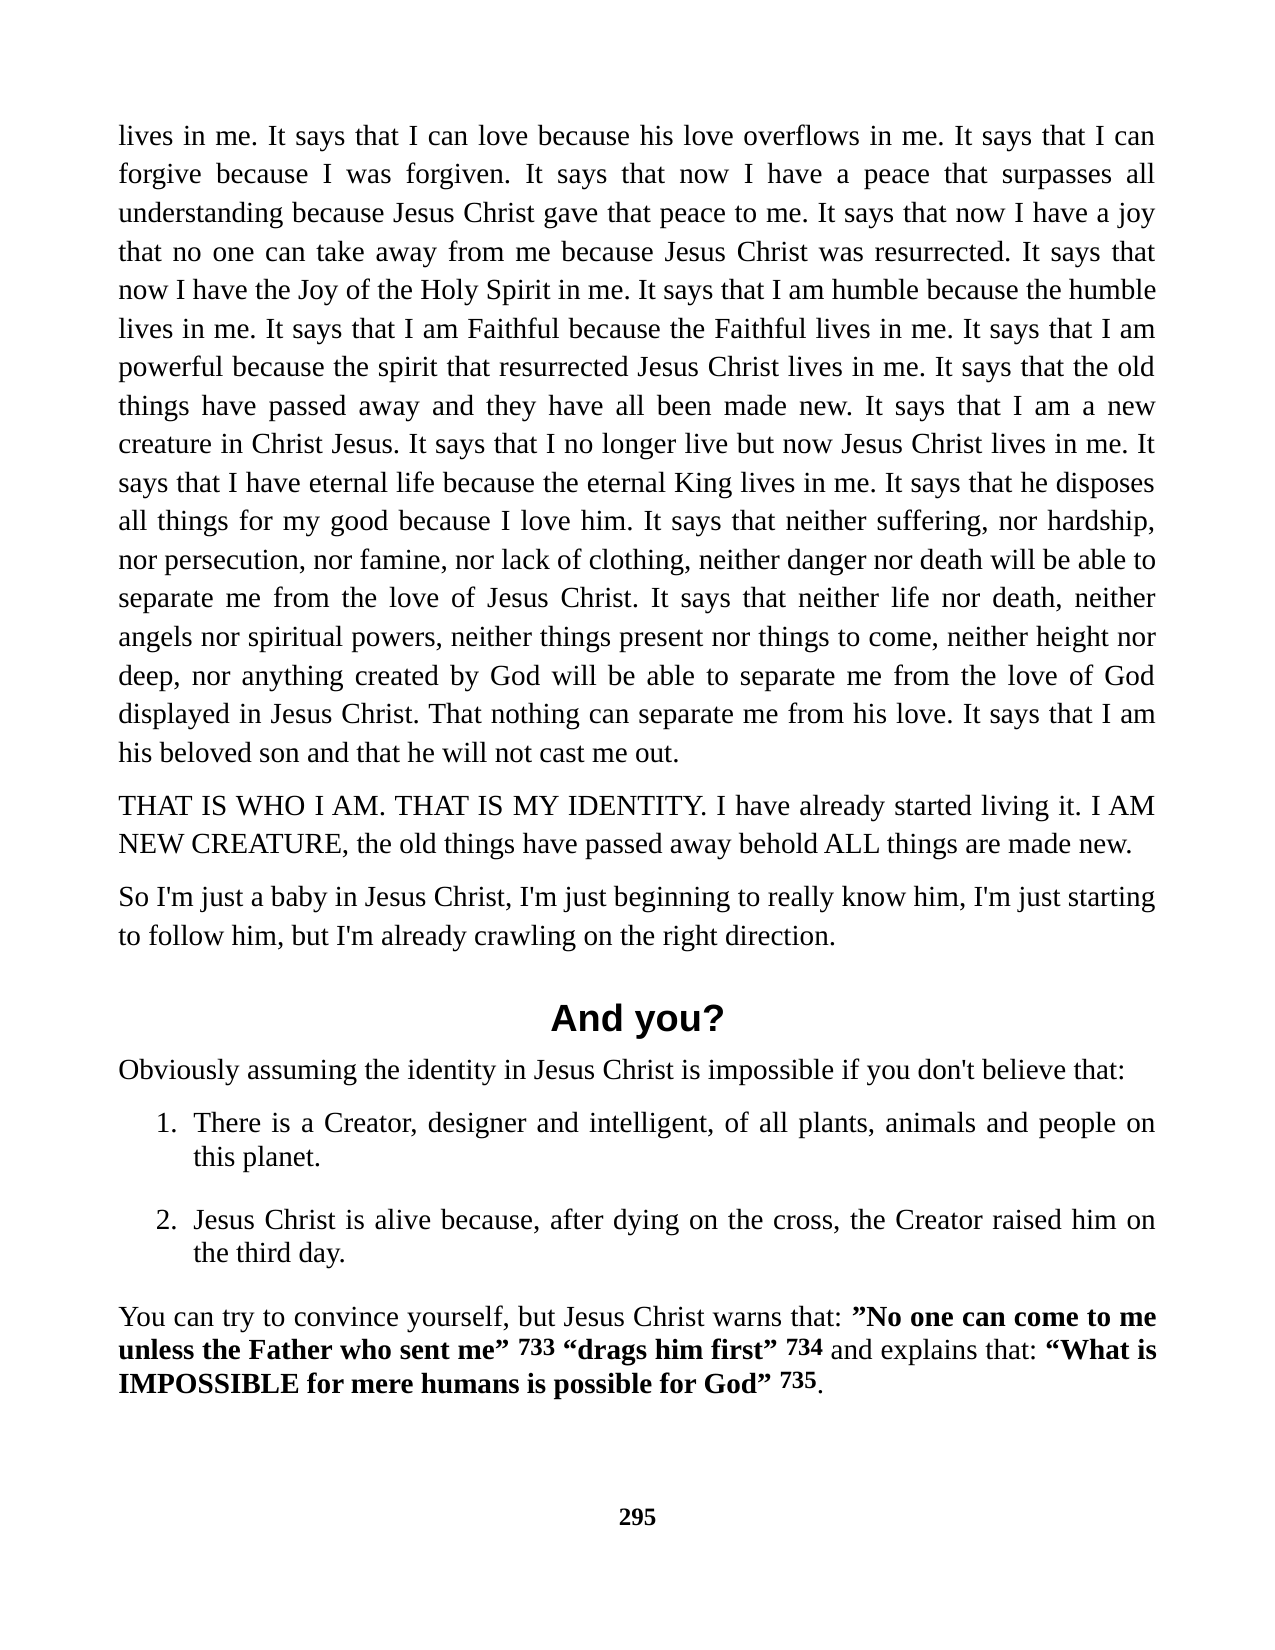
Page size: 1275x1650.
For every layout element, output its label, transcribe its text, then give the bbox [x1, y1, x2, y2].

text So I'm just a baby in Jesus Christ, I'm just beginning to really know him, I'm just starting to follow him, but I'm already crawling on the right direction. [118, 879, 1157, 952]
text You can try to convince yourself, but Jesus Christ warns that: ”No one can come to me unless the Father who sent me” “drags him first” and explains that: “What is IMPOSSIBLE for mere humans is possible for God” . [118, 1299, 1157, 1399]
text Obviously assuming the identity in Jesus Christ is impossible if you don't believe that: [118, 1052, 1157, 1086]
text THAT IS WHO I AM. THAT IS MY IDENTITY. I have already started living it. I AM NEW CREATURE, the old things have passed away behold ALL things are made new. [118, 788, 1157, 860]
subtitle And you? [118, 996, 1157, 1040]
list There is a Creator, designer and intelligent, of all plants, animals and people on this planet. [156, 1106, 1157, 1173]
text lives in me. It says that I can love because his love overflows in me. It says that I can forgive because I was forgiven. It says that now I have a peace that surpasses all understanding because Jesus Christ gave that peace to me. It says that now I have a joy that no one can take away from me because Jesus Christ was resurrected. It says that now I have the Joy of the Holy Spirit in me. It says that I am humble because the humble lives in me. It says that I am Faithful because the Faithful lives in me. It says that I am powerful because the spirit that resurrected Jesus Christ lives in me. It says that the old things have passed away and they have all been made new. It says that I am a new creature in Christ Jesus. It says that I no longer live but now Jesus Christ lives in me. It says that I have eternal life because the eternal King lives in me. It says that he disposes all things for my good because I love him. It says that neither suffering, nor hardship, nor persecution, nor famine, nor lack of clothing, neither danger nor death will be able to separate me from the love of Jesus Christ. It says that neither life nor death, neither angels nor spiritual powers, neither things present nor things to come, neither height nor deep, nor anything created by God will be able to separate me from the love of God displayed in Jesus Christ. That nothing can separate me from his love. It says that I am his beloved son and that he will not cast me out. [118, 118, 1157, 768]
list Jesus Christ is alive because, after dying on the cross, the Creator raised him on the third day. [156, 1202, 1157, 1269]
